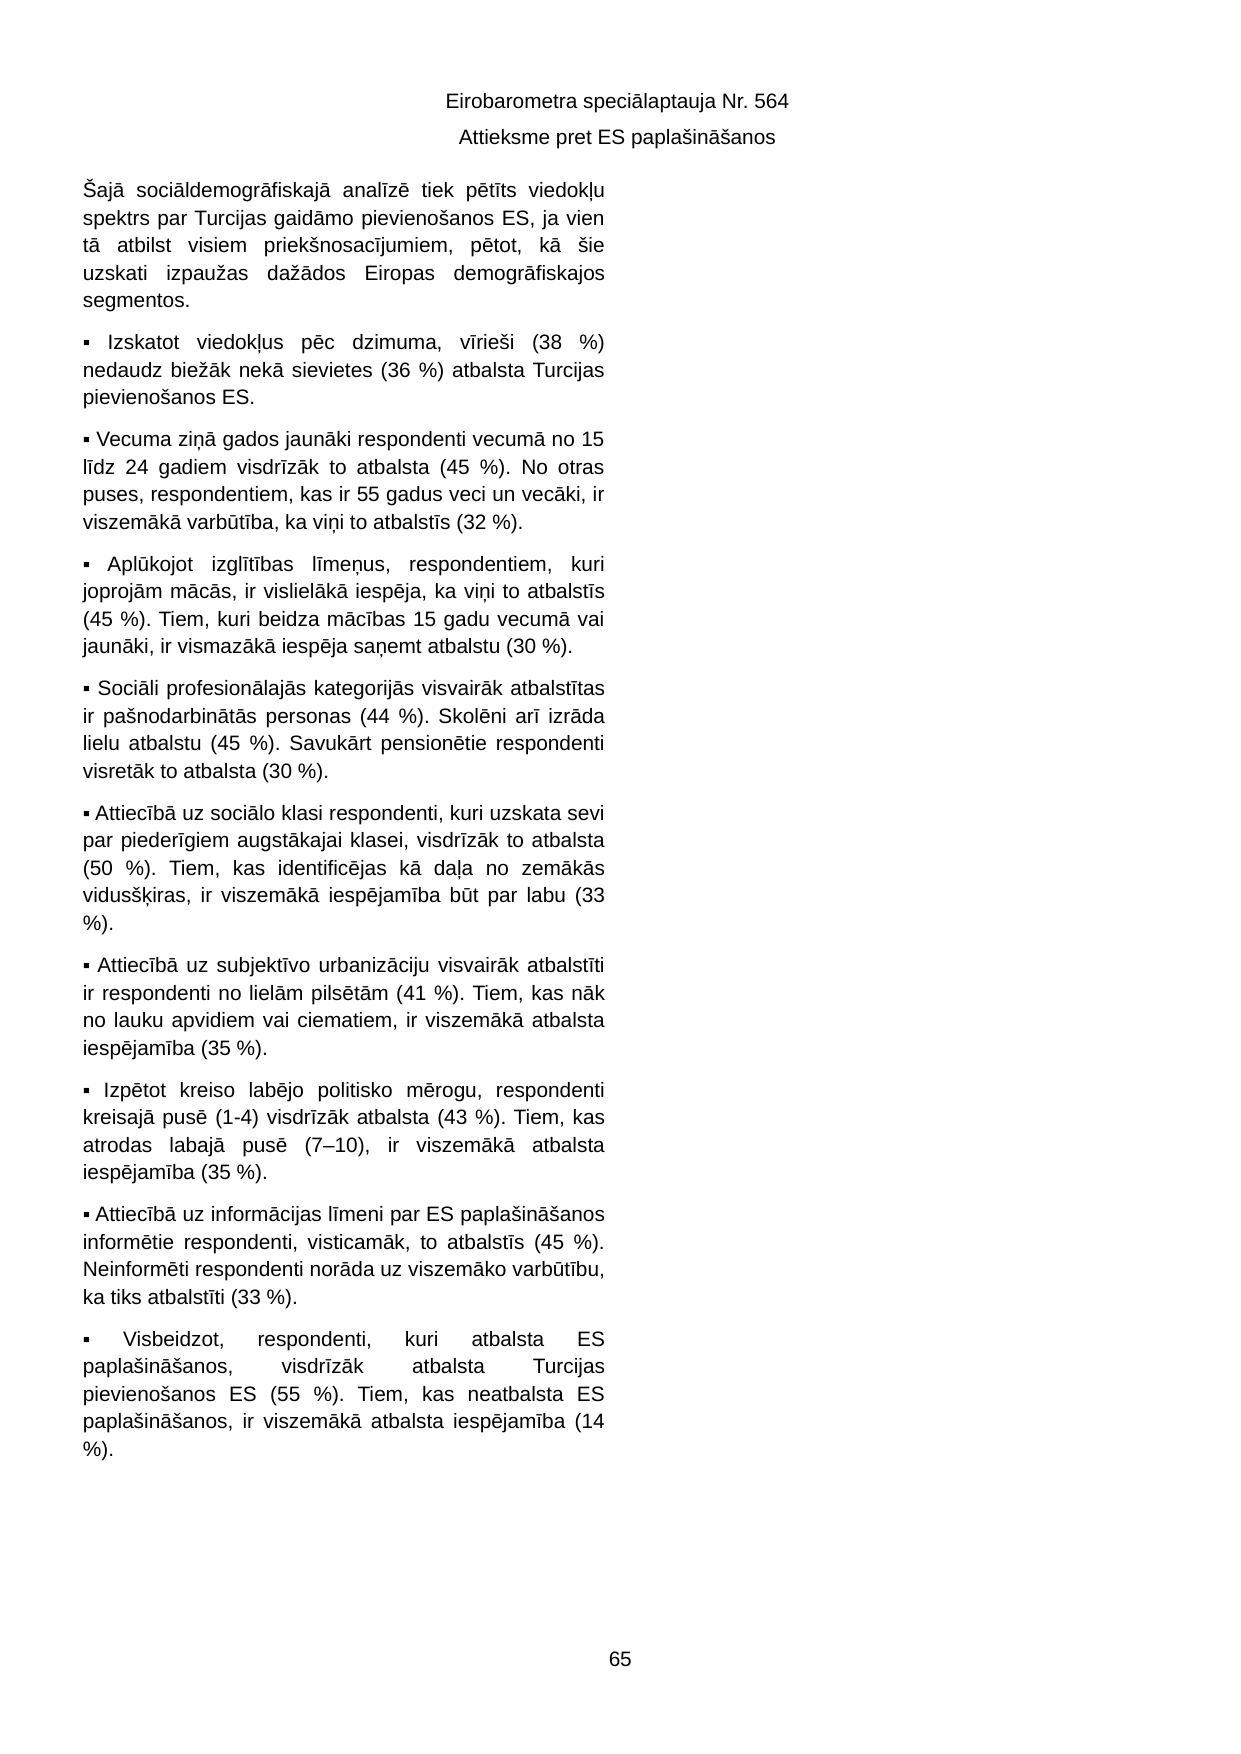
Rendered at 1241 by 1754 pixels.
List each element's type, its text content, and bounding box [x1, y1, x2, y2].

text ▪ Attiecībā uz sociālo klasi respondenti, kuri uzskata sevi par piederīgiem augstākajai klasei, visdrīzāk to atbalsta (50 %). Tiem, kas identificējas kā daļa no zemākās vidusšķiras, ir viszemākā iespējamība būt par labu (33 %). [83, 801, 605, 935]
text ▪ Izpētot kreiso labējo politisko mērogu, respondenti kreisajā pusē (1-4) visdrīzāk atbalsta (43 %). Tiem, kas atrodas labajā pusē (7–10), ir viszemākā atbalsta iespējamība (35 %). [83, 1077, 605, 1184]
text Šajā sociāldemogrāfiskajā analīzē tiek pētīts viedokļu spektrs par Turcijas gaidāmo pievienošanos ES, ja vien tā atbilst visiem priekšnosacījumiem, pētot, kā šie uzskati izpaužas dažādos Eiropas demogrāfiskajos segmentos. [83, 178, 605, 312]
text ▪ Attiecībā uz subjektīvo urbanizāciju visvairāk atbalstīti ir respondenti no lielām pilsētām (41 %). Tiem, kas nāk no lauku apvidiem vai ciematiem, ir viszemākā atbalsta iespējamība (35 %). [83, 953, 605, 1059]
text ▪ Vecuma ziņā gados jaunāki respondenti vecumā no 15 līdz 24 gadiem visdrīzāk to atbalsta (45 %). No otras puses, respondentiem, kas ir 55 gadus veci un vecāki, ir viszemākā varbūtība, ka viņi to atbalstīs (32 %). [83, 427, 605, 533]
text ▪ Sociāli profesionālajās kategorijās visvairāk atbalstītas ir pašnodarbinātās personas (44 %). Skolēni arī izrāda lielu atbalstu (45 %). Savukārt pensionētie respondenti visretāk to atbalsta (30 %). [83, 676, 605, 783]
text ▪ Visbeidzot, respondenti, kuri atbalsta ES paplašināšanos, visdrīzāk atbalsta Turcijas pievienošanos ES (55 %). Tiem, kas neatbalsta ES paplašināšanos, ir viszemākā atbalsta iespējamība (14 %). [83, 1327, 605, 1461]
text ▪ Aplūkojot izglītības līmeņus, respondentiem, kuri joprojām mācās, ir vislielākā iespēja, ka viņi to atbalstīs (45 %). Tiem, kuri beidza mācības 15 gadu vecumā vai jaunāki, ir vismazākā iespēja saņemt atbalstu (30 %). [83, 552, 605, 658]
text ▪ Attiecībā uz informācijas līmeni par ES paplašināšanos informētie respondenti, visticamāk, to atbalstīs (45 %). Neinformēti respondenti norāda uz viszemāko varbūtību, ka tiks atbalstīti (33 %). [83, 1202, 605, 1308]
text ▪ Izskatot viedokļus pēc dzimuma, vīrieši (38 %) nedaudz biežāk nekā sievietes (36 %) atbalsta Turcijas pievienošanos ES. [83, 330, 605, 409]
